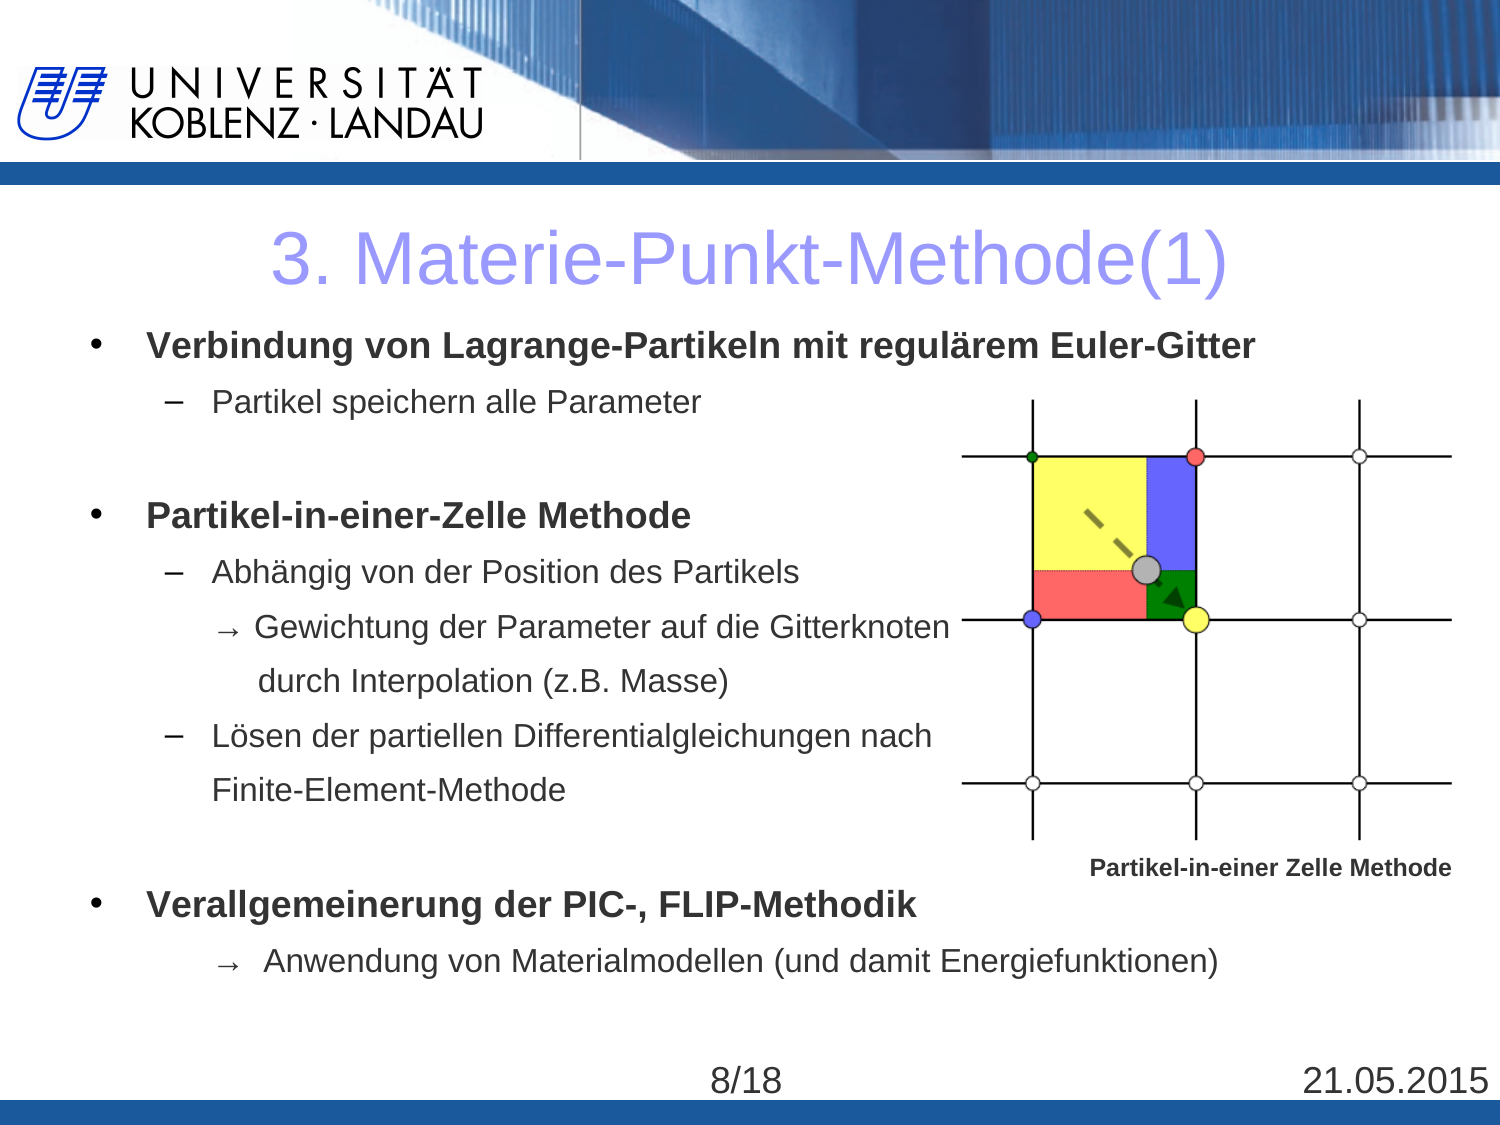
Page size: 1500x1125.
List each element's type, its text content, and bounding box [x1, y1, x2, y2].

title 3. Materie-Punkt-Methode(1) [75, 160, 1426, 312]
text_box Partikel-in-einer Zelle Methode [1074, 844, 1468, 890]
picture [17, 0, 1500, 160]
list Verbindung von Lagrange-Partikeln mit regulärem Euler-Gitter Partikel speichern alle Parameter Partikel-in-einer-Zelle Methode Abhängig von der Position des Partikels → Gewichtung der Parameter auf die Gitterknoten durch Interpolation (z.B. Masse) Lösen der partiellen Differentialgleichungen nach Finite-Element-Methode Verallgemeinerung der PIC-, FLIP-Methodik → Anwendung von Materialmodellen (und damit Energiefunktionen) [75, 312, 1426, 1125]
text_box <Nummer>/18 [622, 1048, 871, 1120]
picture [956, 395, 1459, 845]
text_box 21.05.2015 [1287, 1048, 1500, 1120]
